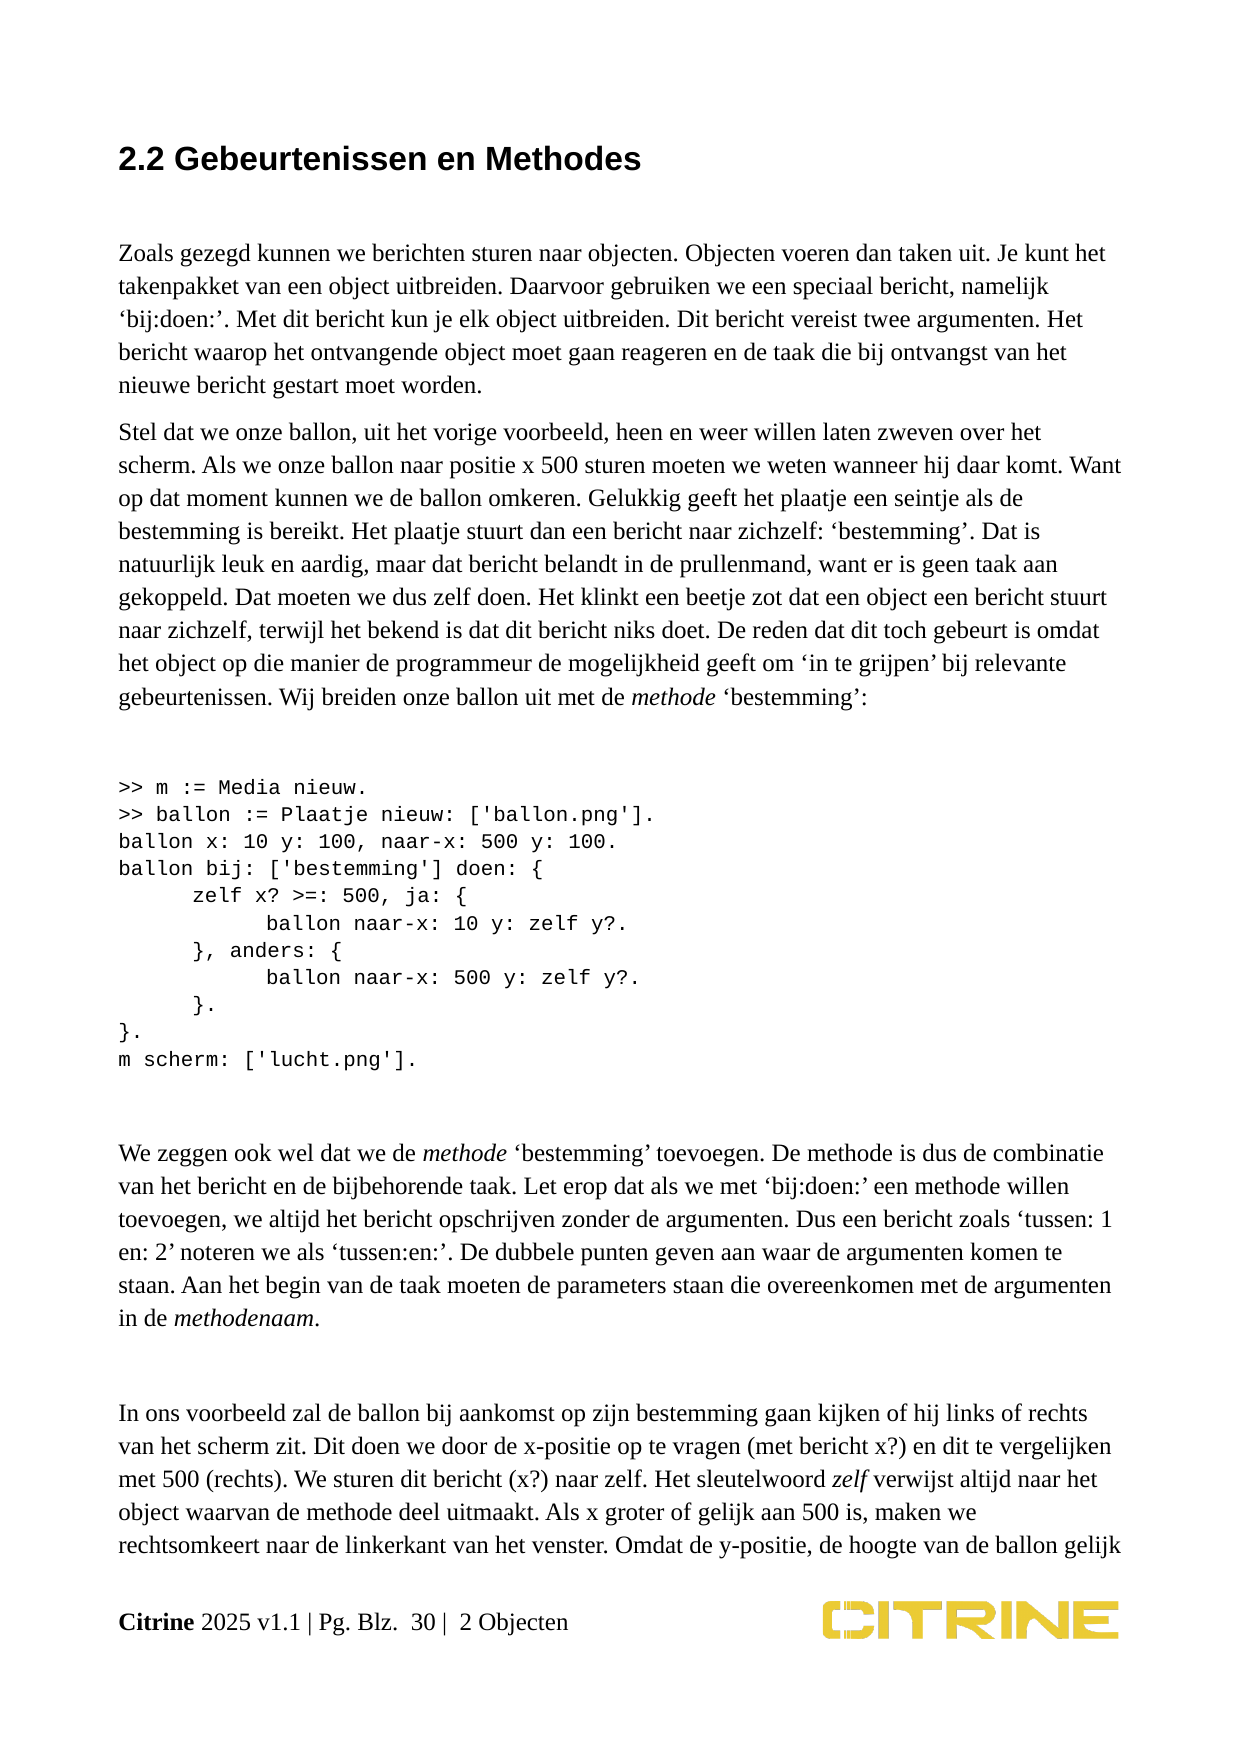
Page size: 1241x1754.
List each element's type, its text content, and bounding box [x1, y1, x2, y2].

text >> m := Media nieuw. >> ballon := Plaatje nieuw: ['ballon.png']. ballon x: 10 y: 100, naar-x: 500 y: 100. ballon bij: ['bestemming'] doen: { zelf x? >=: 500, ja: { ballon naar-x: 10 y: zelf y?. }, anders: { ballon naar-x: 500 y: zelf y?. }. }. m scherm: ['lucht.png']. [118, 777, 1122, 1072]
text Zoals gezegd kunnen we berichten sturen naar objecten. Objecten voeren dan taken uit. Je kunt het takenpakket van een object uitbreiden. Daarvoor gebruiken we een speciaal bericht, namelijk ‘bij:doen:’. Met dit bericht kun je elk object uitbreiden. Dit bericht vereist twee argumenten. Het bericht waarop het ontvangende object moet gaan reageren en de taak die bij ontvangst van het nieuwe bericht gestart moet worden. [118, 238, 1122, 398]
text We zeggen ook wel dat we de methode ‘bestemming’ toevoegen. De methode is dus de combinatie van het bericht en de bijbehorende taak. Let erop dat als we met ‘bij:doen:’ een methode willen toevoegen, we altijd het bericht opschrijven zonder de argumenten. Dus een bericht zoals ‘tussen: 1 en: 2’ noteren we als ‘tussen:en:’. De dubbele punten geven aan waar de argumenten komen te staan. Aan het begin van de taak moeten de parameters staan die overeenkomen met de argumenten in de methodenaam. [118, 1138, 1122, 1332]
subtitle 2.2 Gebeurtenissen en Methodes [118, 139, 1122, 178]
picture [822, 1601, 1119, 1639]
text Stel dat we onze ballon, uit het vorige voorbeeld, heen en weer willen laten zweven over het scherm. Als we onze ballon naar positie x 500 sturen moeten we weten wanneer hij daar komt. Want op dat moment kunnen we de ballon omkeren. Gelukkig geeft het plaatje een seintje als de bestemming is bereikt. Het plaatje stuurt dan een bericht naar zichzelf: ‘bestemming’. Dat is natuurlijk leuk en aardig, maar dat bericht belandt in de prullenmand, want er is geen taak aan gekoppeld. Dat moeten we dus zelf doen. Het klinkt een beetje zot dat een object een bericht stuurt naar zichzelf, terwijl het bekend is dat dit bericht niks doet. De reden dat dit toch gebeurt is omdat het object op die manier de programmeur de mogelijkheid geeft om ‘in te grijpen’ bij relevante gebeurtenissen. Wij breiden onze ballon uit met de methode ‘bestemming’: [118, 417, 1122, 710]
text In ons voorbeeld zal de ballon bij aankomst op zijn bestemming gaan kijken of hij links of rechts van het scherm zit. Dit doen we door de x-positie op te vragen (met bericht x?) en dit te vergelijken met 500 (rechts). We sturen dit bericht (x?) naar zelf. Het sleutelwoord zelf verwijst altijd naar het object waarvan de methode deel uitmaakt. Als x groter of gelijk aan 500 is, maken we rechtsomkeert naar de linkerkant van het venster. Omdat de y-positie, de hoogte van de ballon gelijk [118, 1398, 1122, 1559]
